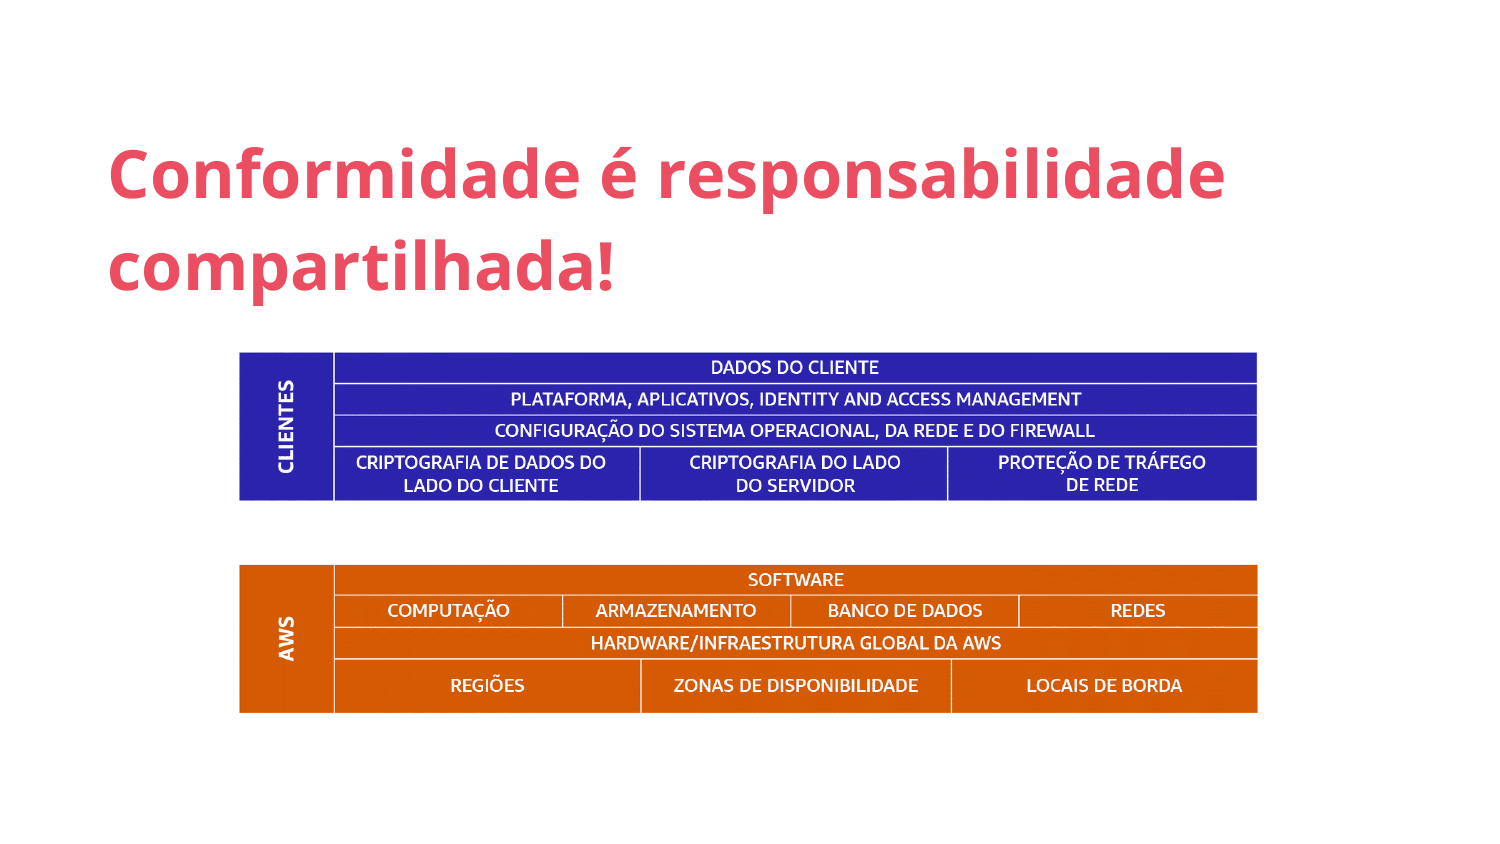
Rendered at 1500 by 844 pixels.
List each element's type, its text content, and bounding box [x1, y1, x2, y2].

text_box Conformidade é responsabilidade compartilhada! [92, 104, 1408, 243]
picture [225, 334, 1274, 731]
